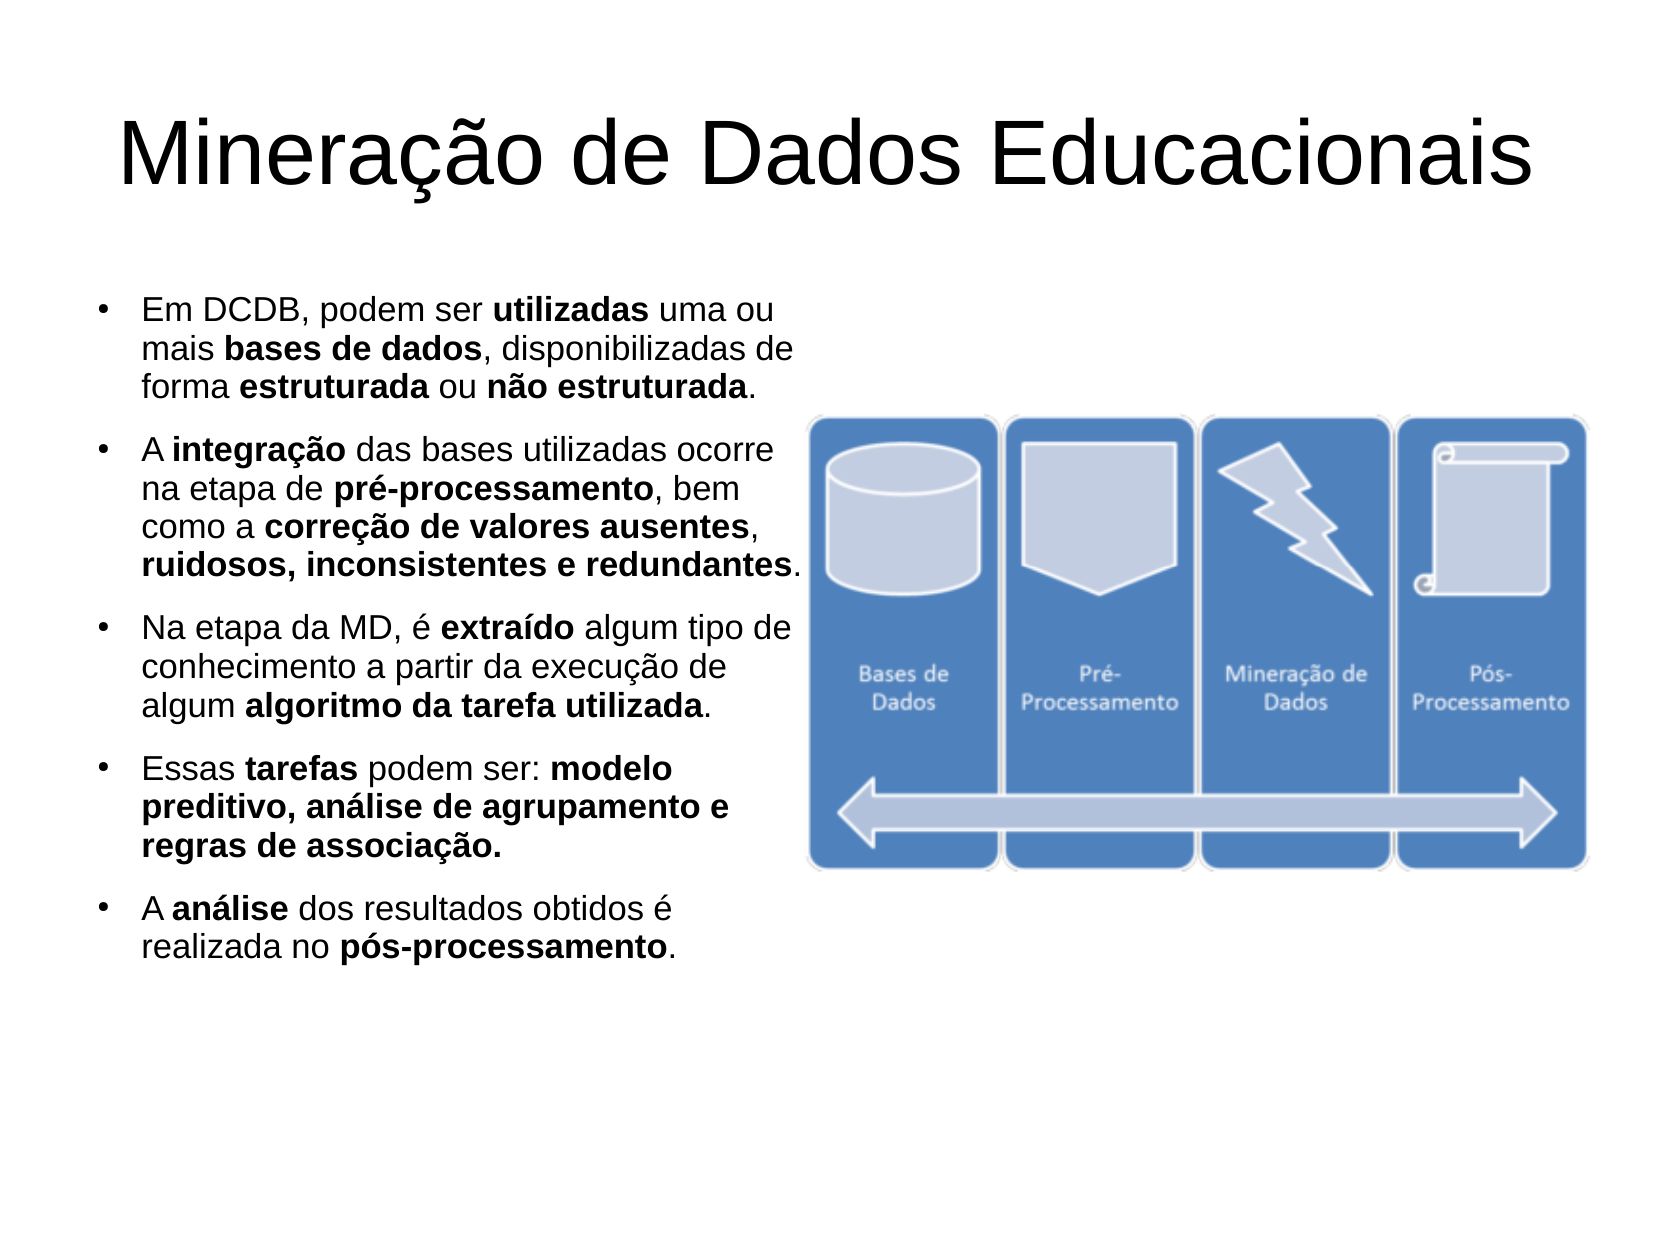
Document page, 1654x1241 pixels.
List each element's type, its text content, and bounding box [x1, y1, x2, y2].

picture [802, 413, 1594, 875]
list Em DCDB, podem ser utilizadas uma ou mais bases de dados, disponibilizadas de forma estruturada ou não estruturada. A integração das bases utilizadas ocorre na etapa de pré-processamento, bem como a correção de valores ausentes, ruidosos, inconsistentes e redundantes. Na etapa da MD, é extraído algum tipo de conhecimento a partir da execução de algum algoritmo da tarefa utilizada. Essas tarefas podem ser: modelo preditivo, análise de agrupamento e regras de associação. A análise dos resultados obtidos é realizada no pós-processamento. [82, 290, 809, 1010]
title Mineração de Dados Educacionais [82, 49, 1571, 257]
